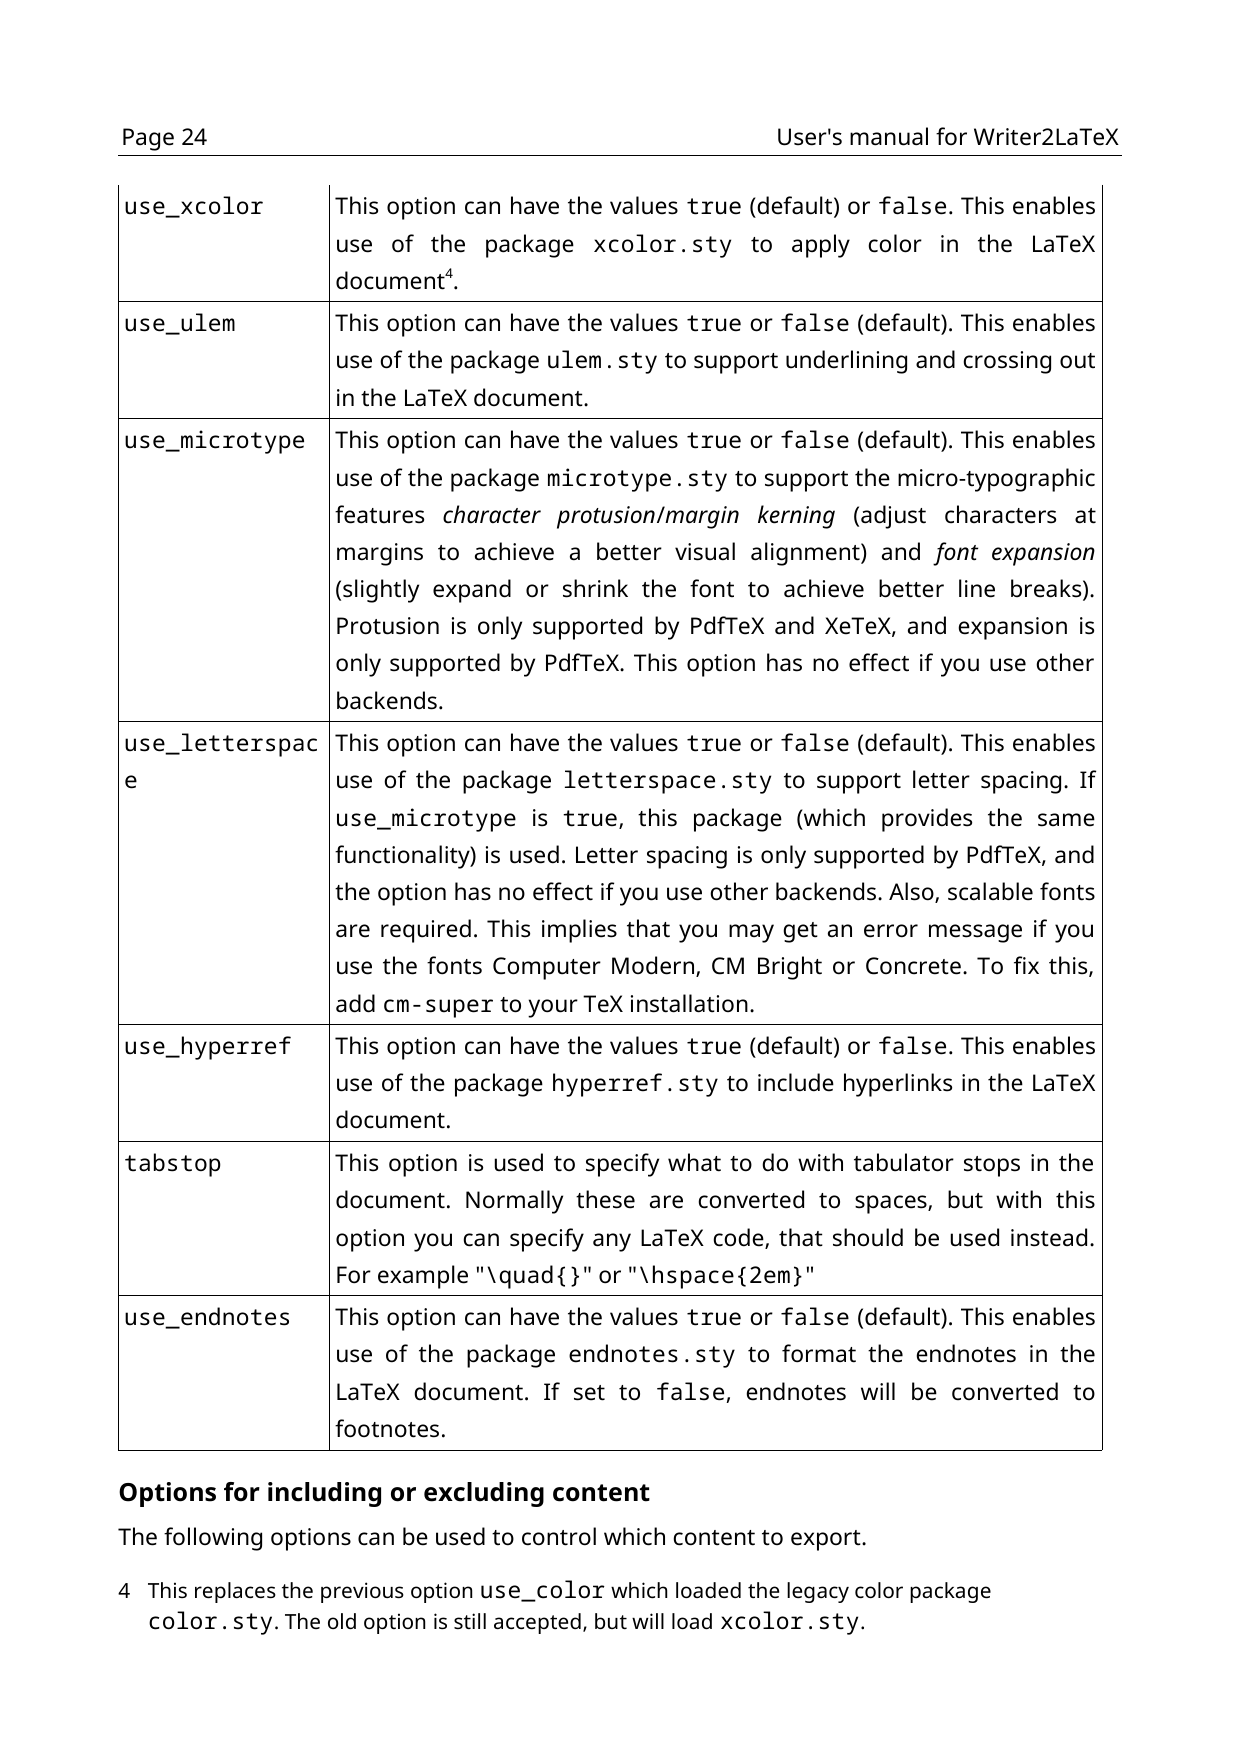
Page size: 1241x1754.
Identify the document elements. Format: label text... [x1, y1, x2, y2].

table_cell use_xcolor [119, 185, 329, 301]
table_cell use_microtype [119, 419, 329, 721]
table_cell This option can have the values true or false (default). This enables use of the package endnotes.sty to format the endnotes in the LaTeX document. If set to false, endnotes will be converted to footnotes. [330, 1296, 1102, 1450]
table_cell use_ulem [119, 302, 329, 418]
subtitle Options for including or excluding content [118, 1475, 1122, 1509]
table_cell use_letterspace [119, 722, 329, 1024]
table_cell use_hyperref [119, 1025, 329, 1141]
table_cell This option can have the values true (default) or false. This enables use of the package hyperref.sty to include hyperlinks in the LaTeX document. [330, 1025, 1102, 1141]
table_cell This option can have the values true or false (default). This enables use of the package letterspace.sty to support letter spacing. If use_microtype is true, this package (which provides the same functionality) is used. Letter spacing is only supported by PdfTeX, and the option has no effect if you use other backends. Also, scalable fonts are required. This implies that you may get an error message if you use the fonts Computer Modern, CM Bright or Concrete. To fix this, add cm-super to your TeX installation. [330, 722, 1102, 1024]
table_cell tabstop [119, 1142, 329, 1295]
table_cell This option can have the values true (default) or false. This enables use of the package xcolor.sty to apply color in the LaTeX document. [330, 185, 1102, 301]
table_cell use_endnotes [119, 1296, 329, 1450]
table_cell This option can have the values true or false (default). This enables use of the package ulem.sty to support underlining and crossing out in the LaTeX document. [330, 302, 1102, 418]
table_cell This option is used to specify what to do with tabulator stops in the document. Normally these are converted to spaces, but with this option you can specify any LaTeX code, that should be used instead. For example "\quad{}" or "\hspace{2em}" [330, 1142, 1102, 1295]
text The following options can be used to control which content to export. [118, 1521, 1122, 1552]
table_cell This option can have the values true or false (default). This enables use of the package microtype.sty to support the micro-typographic features character protusion/margin kerning (adjust characters at margins to achieve a better visual alignment) and font expansion (slightly expand or shrink the font to achieve better line breaks). Protusion is only supported by PdfTeX and XeTeX, and expansion is only supported by PdfTeX. This option has no effect if you use other backends. [330, 419, 1102, 721]
